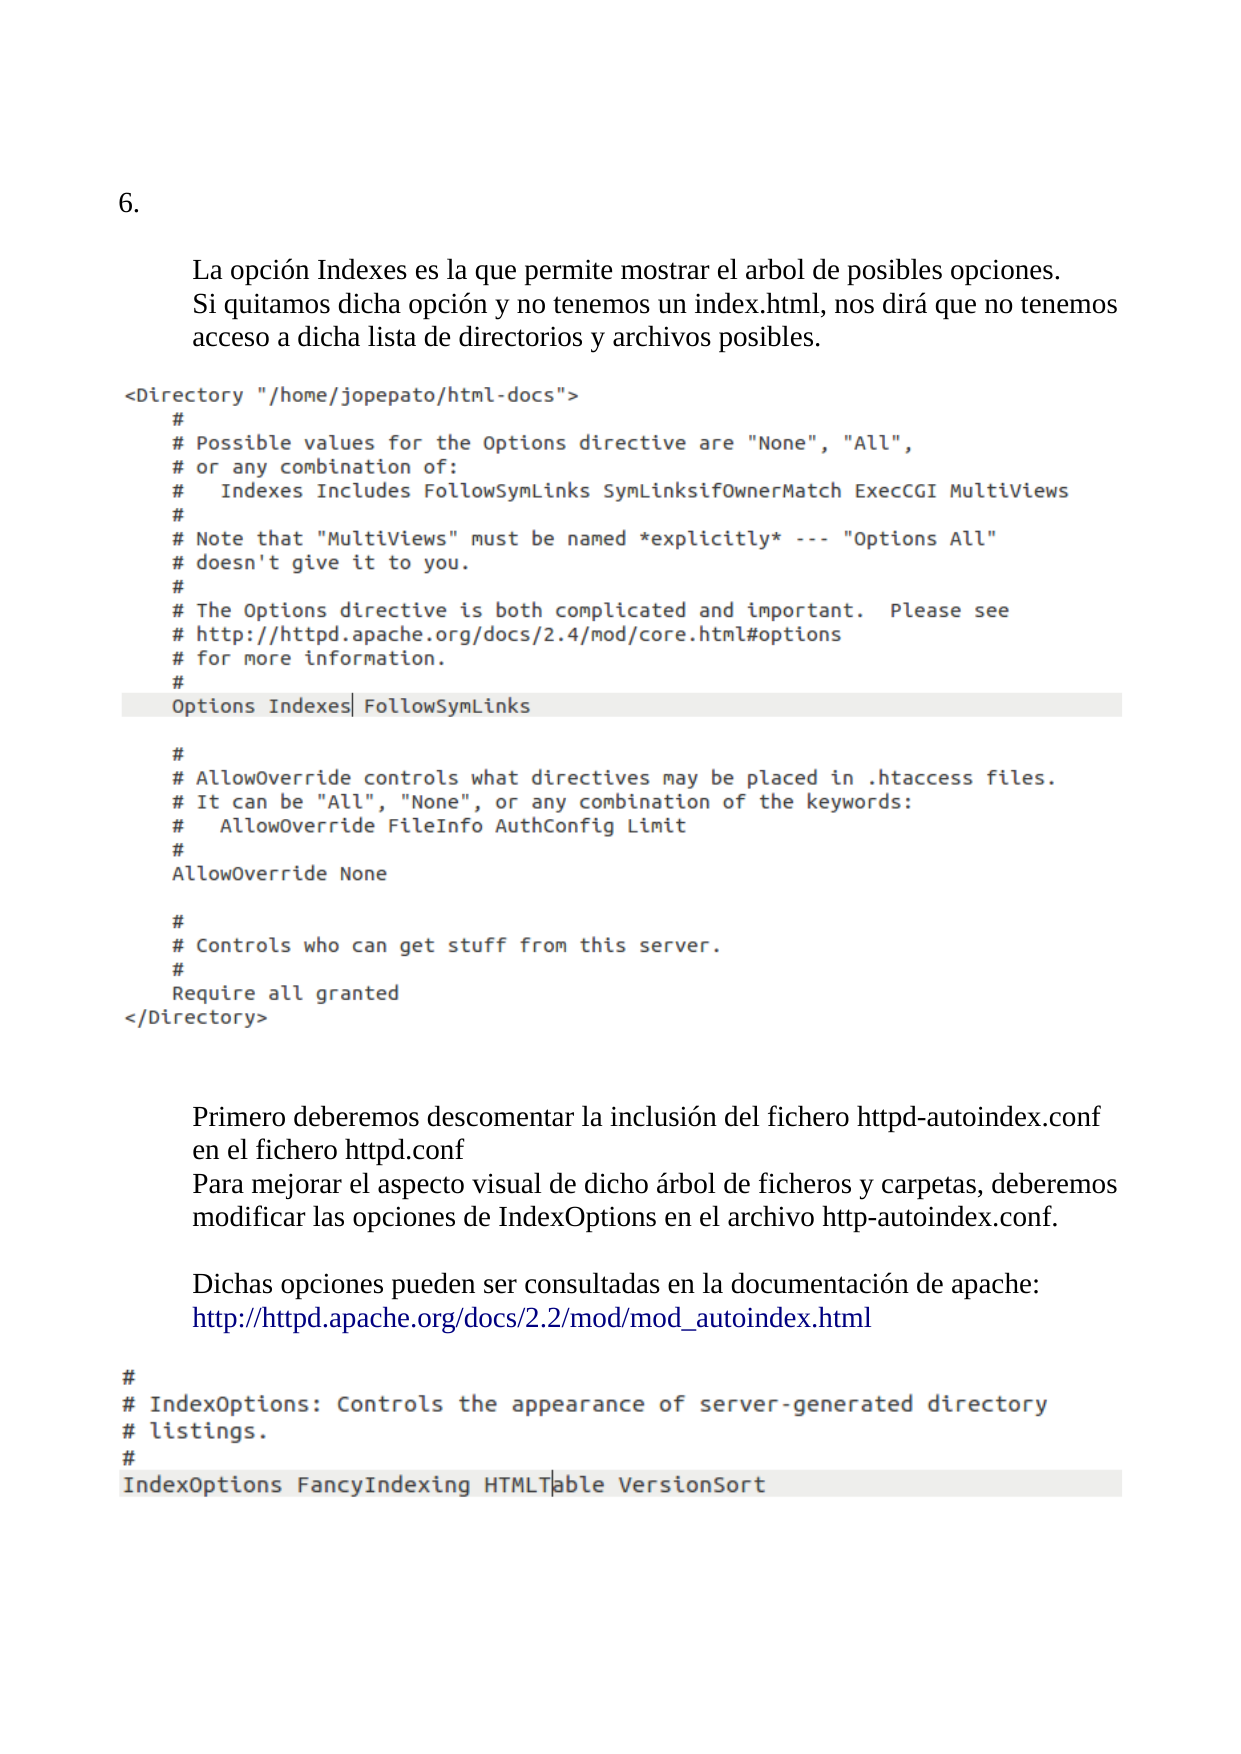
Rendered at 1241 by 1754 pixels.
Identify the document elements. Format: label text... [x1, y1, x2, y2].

text Primero deberemos descomentar la inclusión del fichero httpd-autoindex.conf en el fichero httpd.conf [118, 1099, 1122, 1166]
text Dichas opciones pueden ser consultadas en la documentación de apache: [118, 1267, 1122, 1300]
text La opción Indexes es la que permite mostrar el arbol de posibles opciones. [118, 252, 1122, 286]
text Si quitamos dicha opción y no tenemos un index.html, nos dirá que no tenemos acceso a dicha lista de directorios y archivos posibles. [118, 286, 1122, 353]
text http://httpd.apache.org/docs/2.2/mod/mod_autoindex.html [118, 1300, 1122, 1334]
picture [118, 1367, 1123, 1506]
text Para mejorar el aspecto visual de dicho árbol de ficheros y carpetas, deberemos modificar las opciones de IndexOptions en el archivo http-autoindex.conf. [118, 1166, 1122, 1233]
text 6. [118, 185, 1122, 219]
picture [118, 386, 1123, 1032]
